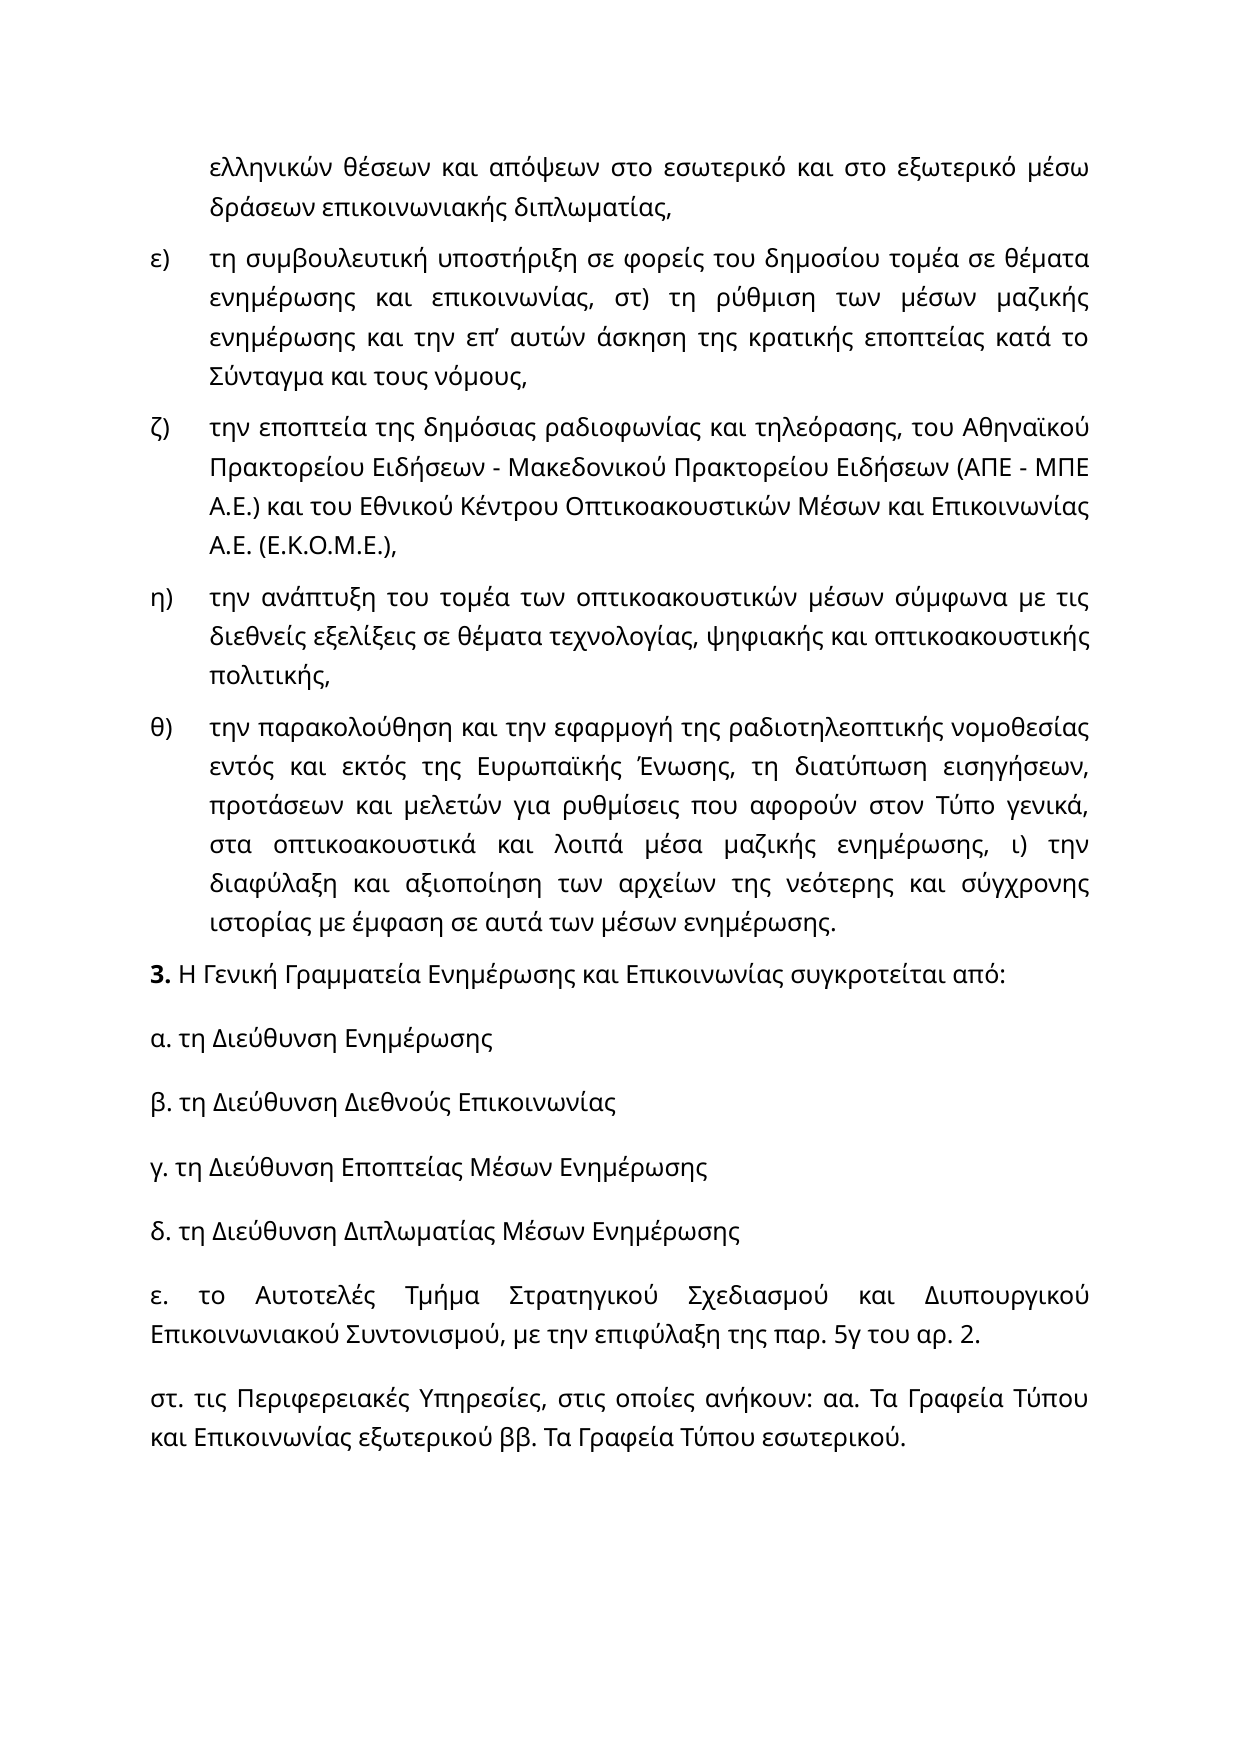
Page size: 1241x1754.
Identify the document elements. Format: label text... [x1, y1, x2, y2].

text β. τη Διεύθυνση Διεθνούς Επικοινωνίας [150, 1085, 1090, 1119]
text δ. τη Διεύθυνση Διπλωματίας Μέσων Ενημέρωσης [150, 1213, 1090, 1247]
text γ. τη Διεύθυνση Εποπτείας Μέσων Ενημέρωσης [150, 1149, 1090, 1183]
text ε. το Αυτοτελές Τμήμα Στρατηγικού Σχεδιασμού και Διυπουργικού Επικοινωνιακού Συντονισμού, με την επιφύλαξη της παρ. 5γ του αρ. 2. [150, 1277, 1090, 1351]
list η) την ανάπτυξη του τομέα των οπτικοακουστικών μέσων σύμφωνα με τις διεθνείς εξελίξεις σε θέματα τεχνολογίας, ψηφιακής και οπτικοακουστικής πολιτικής, [150, 579, 1090, 692]
list θ) την παρακολούθηση και την εφαρμογή της ραδιοτηλεοπτικής νομοθεσίας εντός και εκτός της Ευρωπαϊκής Ένωσης, τη διατύπωση εισηγήσεων, προτάσεων και μελετών για ρυθμίσεις που αφορούν στον Τύπο γενικά, στα οπτικοακουστικά και λοιπά μέσα μαζικής ενημέρωσης, ι) την διαφύλαξη και αξιοποίηση των αρχείων της νεότερης και σύγχρονης ιστορίας με έμφαση σε αυτά των μέσων ενημέρωσης. [150, 709, 1090, 939]
list ε) τη συμβουλευτική υποστήριξη σε φορείς του δημοσίου τομέα σε θέματα ενημέρωσης και επικοινωνίας, στ) τη ρύθμιση των μέσων μαζικής ενημέρωσης και την επ’ αυτών άσκηση της κρατικής εποπτείας κατά το Σύνταγμα και τους νόμους, [150, 241, 1090, 392]
list ελληνικών θέσεων και απόψεων στο εσωτερικό και στο εξωτερικό μέσω δράσεων επικοινωνιακής διπλωματίας, [150, 150, 1090, 223]
text 3. Η Γενική Γραμματεία Ενημέρωσης και Επικοινωνίας συγκροτείται από: [150, 957, 1090, 991]
text στ. τις Περιφερειακές Υπηρεσίες, στις οποίες ανήκουν: αα. Τα Γραφεία Τύπου και Επικοινωνίας εξωτερικού ββ. Τα Γραφεία Τύπου εσωτερικού. [150, 1381, 1090, 1454]
list ζ) την εποπτεία της δημόσιας ραδιοφωνίας και τηλεόρασης, του Αθηναϊκού Πρακτορείου Ειδήσεων - Μακεδονικού Πρακτορείου Ειδήσεων (ΑΠΕ - ΜΠΕ Α.Ε.) και του Εθνικού Κέντρου Οπτικοακουστικών Μέσων και Επικοινωνίας Α.Ε. (Ε.Κ.Ο.Μ.Ε.), [150, 410, 1090, 562]
text α. τη Διεύθυνση Ενημέρωσης [150, 1021, 1090, 1055]
